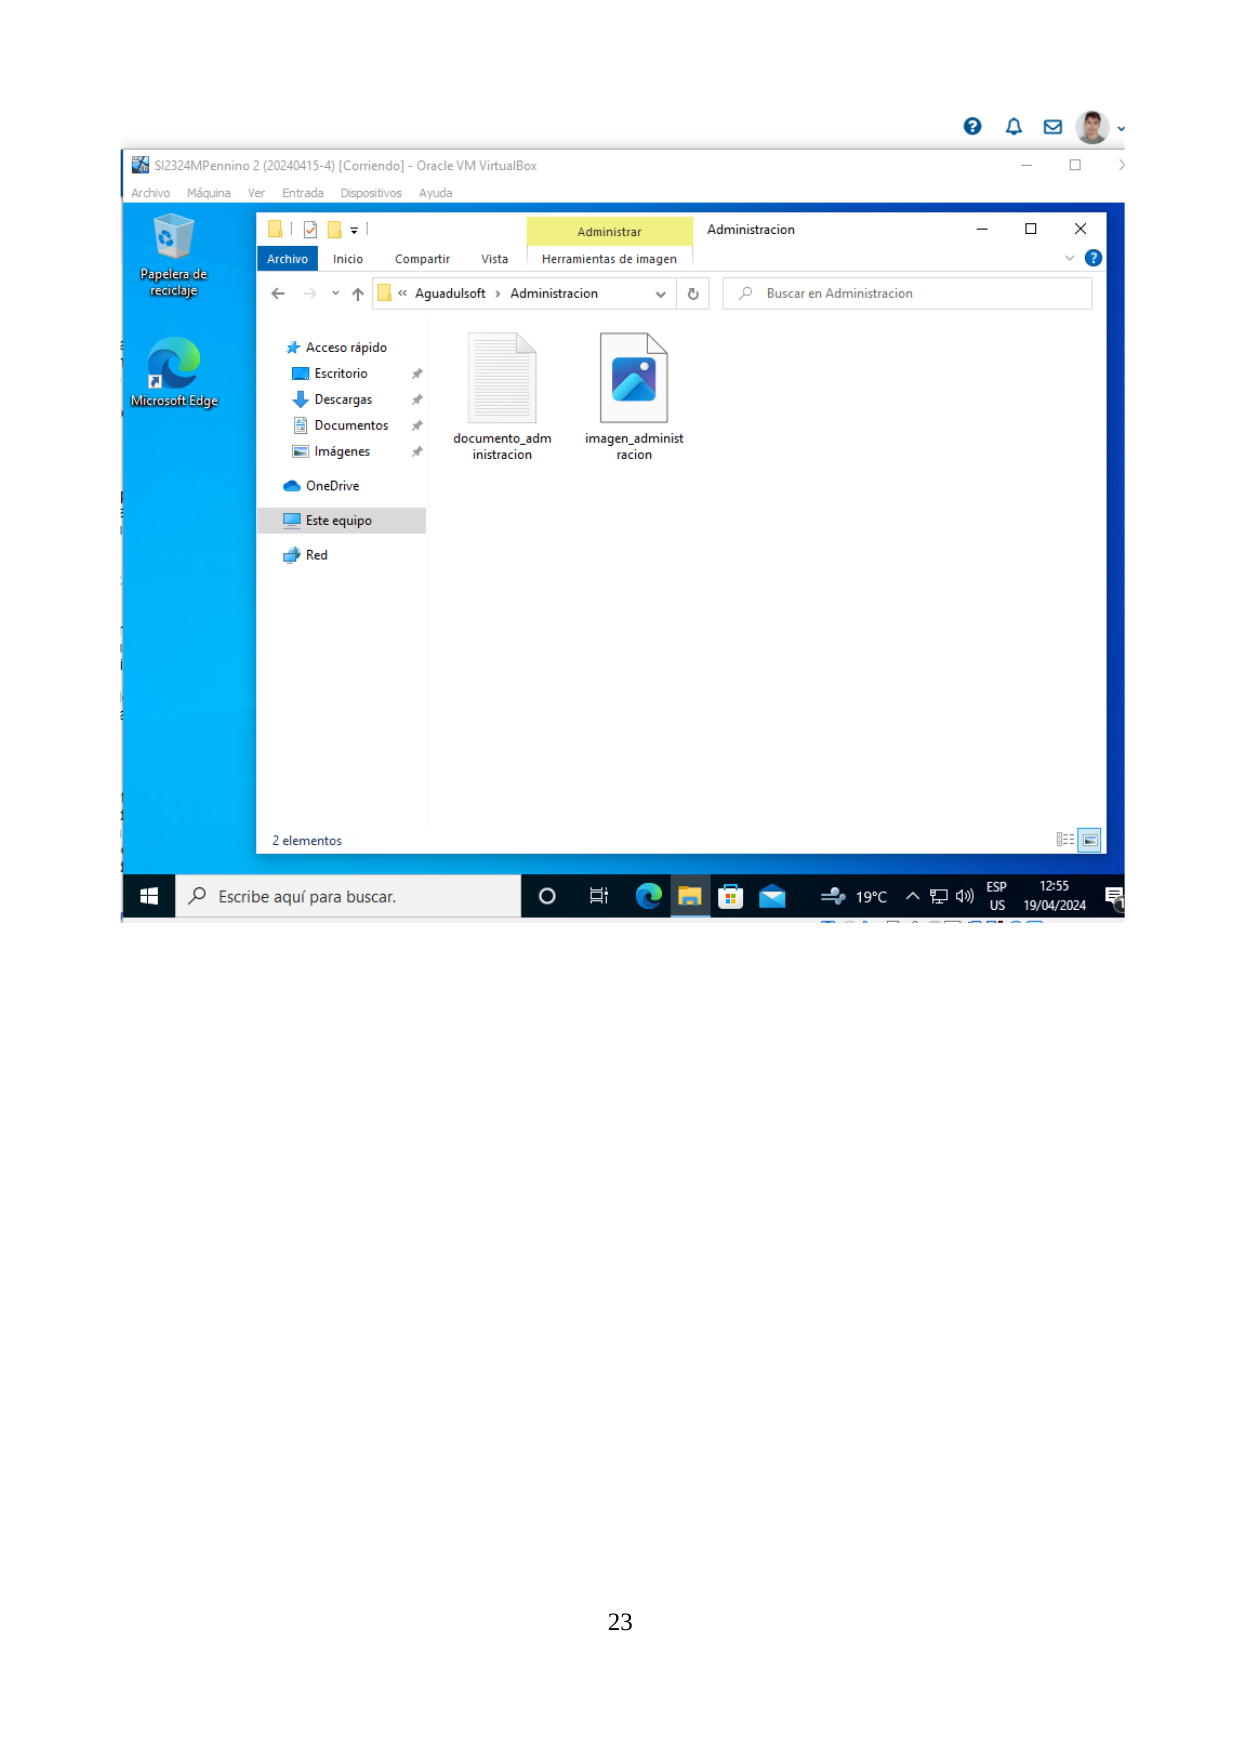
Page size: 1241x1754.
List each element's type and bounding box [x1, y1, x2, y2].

picture [120, 101, 1125, 923]
